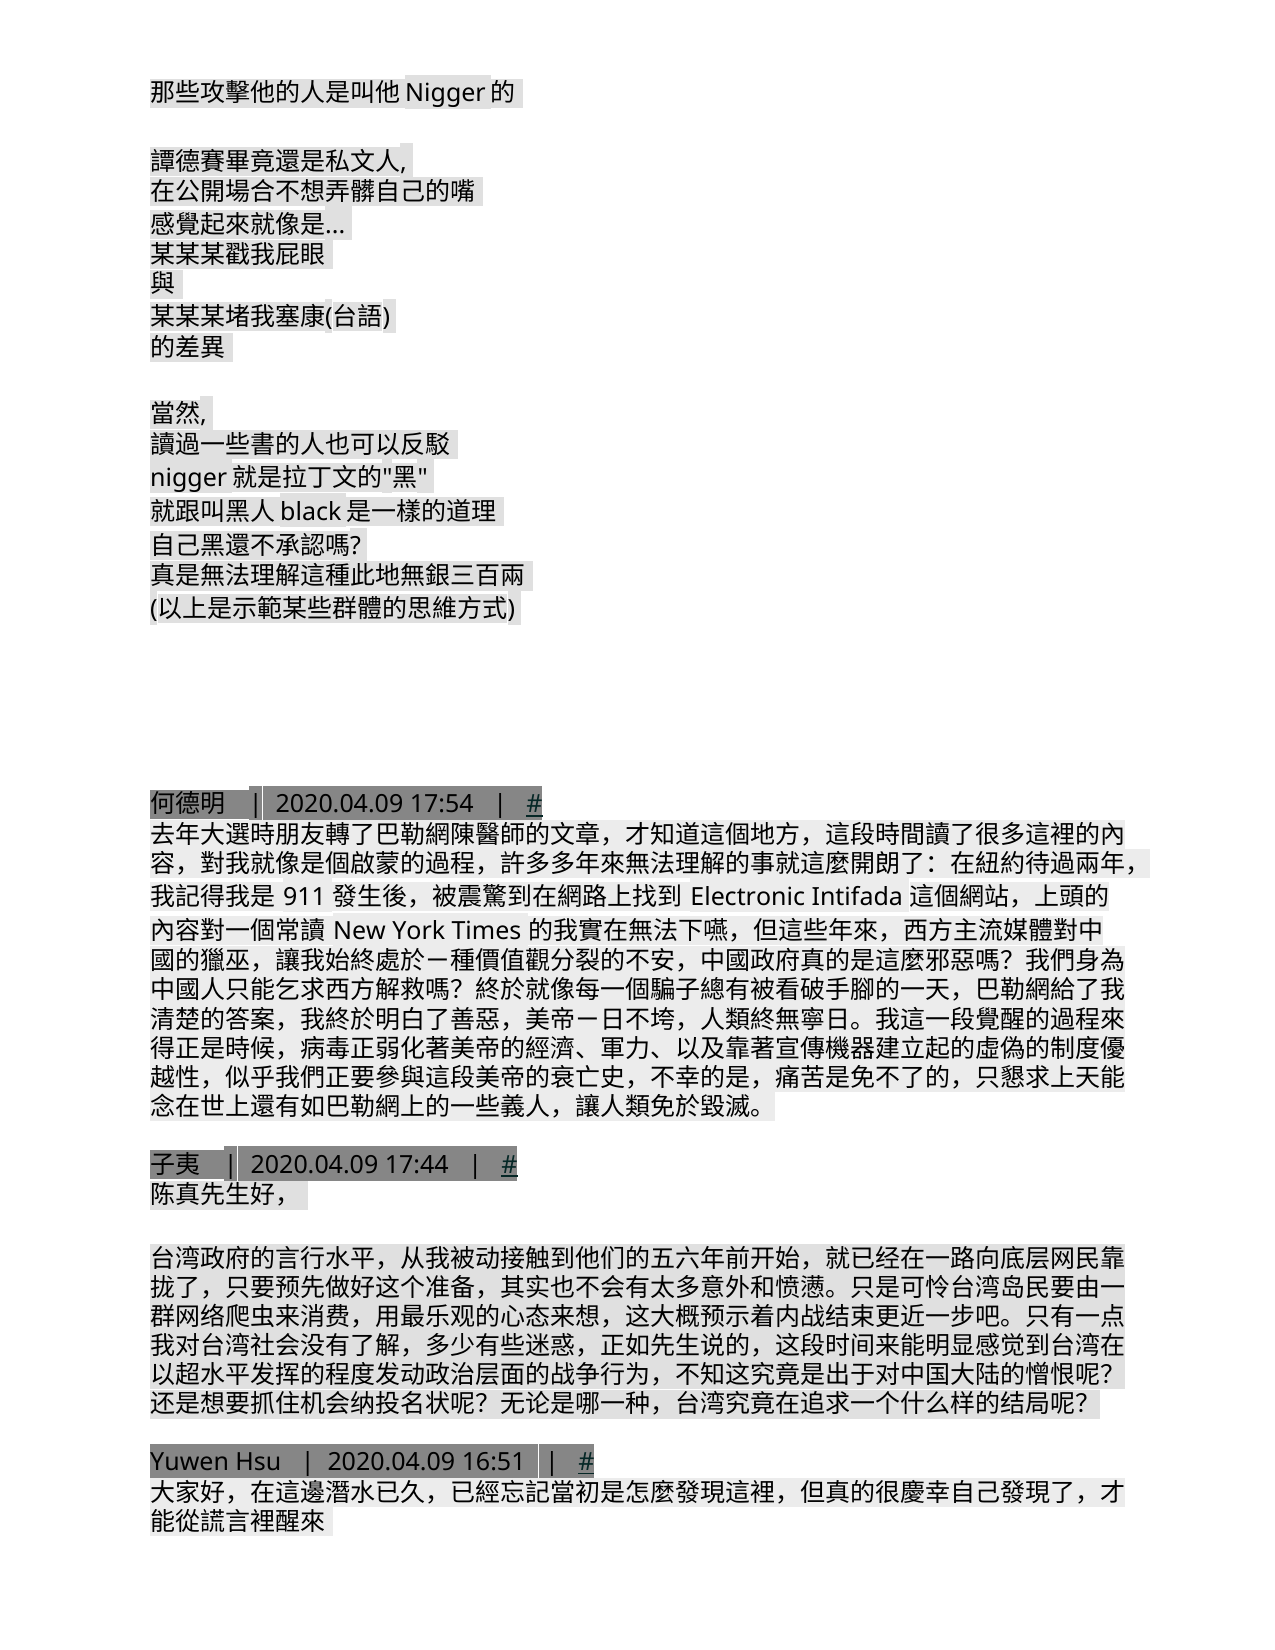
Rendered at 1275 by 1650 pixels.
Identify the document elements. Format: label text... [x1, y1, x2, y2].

text Yuwen Hsu | 2020.04.09 16:51 | # [150, 1444, 1125, 1478]
text 那些攻擊他的人是叫他Nigger的 譚德賽畢竟還是私文人, 在公開場合不想弄髒自己的嘴 感覺起來就像是... 某某某戳我屁眼 與 某某某堵我塞康(台語) 的差異 當然, 讀過一些書的人也可以反駁 nigger就是拉丁文的"黑" 就跟叫黑人black是一樣的道理 自己黑還不承認嗎? 真是無法理解這種此地無銀三百兩 (以上是示範某些群體的思維方式) [150, 75, 1125, 761]
text 去年大選時朋友轉了巴勒網陳醫師的文章，才知道這個地方，這段時間讀了很多這裡的內容，對我就像是個啟蒙的過程，許多多年來無法理解的事就這麼開朗了：在紐約待過兩年，我記得我是 911 發生後，被震驚到在網路上找到 Electronic Intifada 這個網站，上頭的內容對一個常讀 New York Times 的我實在無法下嚥，但這些年來，西方主流媒體對中國的獵巫，讓我始終處於ㄧ種價值觀分裂的不安，中國政府真的是這麼邪惡嗎？我們身為中國人只能乞求西方解救嗎？終於就像每一個騙子總有被看破手腳的一天，巴勒網給了我清楚的答案，我終於明白了善惡，美帝ㄧ日不垮，人類終無寧日。我這一段覺醒的過程來得正是時候，病毒正弱化著美帝的經濟、軍力、以及靠著宣傳機器建立起的虛偽的制度優越性，似乎我們正要參與這段美帝的衰亡史，不幸的是，痛苦是免不了的，只懇求上天能念在世上還有如巴勒網上的一些義人，讓人類免於毀滅。 [150, 820, 1125, 1121]
text 子夷 | 2020.04.09 17:44 | # [150, 1146, 1125, 1181]
text 陈真先生好， 台湾政府的言行水平，从我被动接触到他们的五六年前开始，就已经在一路向底层网民靠拢了，只要预先做好这个准备，其实也不会有太多意外和愤懑。只是可怜台湾岛民要由一群网络爬虫来消费，用最乐观的心态来想，这大概预示着内战结束更近一步吧。只有一点我对台湾社会没有了解，多少有些迷惑，正如先生说的，这段时间来能明显感觉到台湾在以超水平发挥的程度发动政治层面的战争行为，不知这究竟是出于对中国大陆的憎恨呢？还是想要抓住机会纳投名状呢？无论是哪一种，台湾究竟在追求一个什么样的结局呢？ [150, 1181, 1125, 1419]
text 何德明 | 2020.04.09 17:54 | # [150, 786, 1125, 820]
text 大家好，在這邊潛水已久，已經忘記當初是怎麼發現這裡，但真的很慶幸自己發現了，才能從謊言裡醒來 [150, 1478, 1125, 1570]
